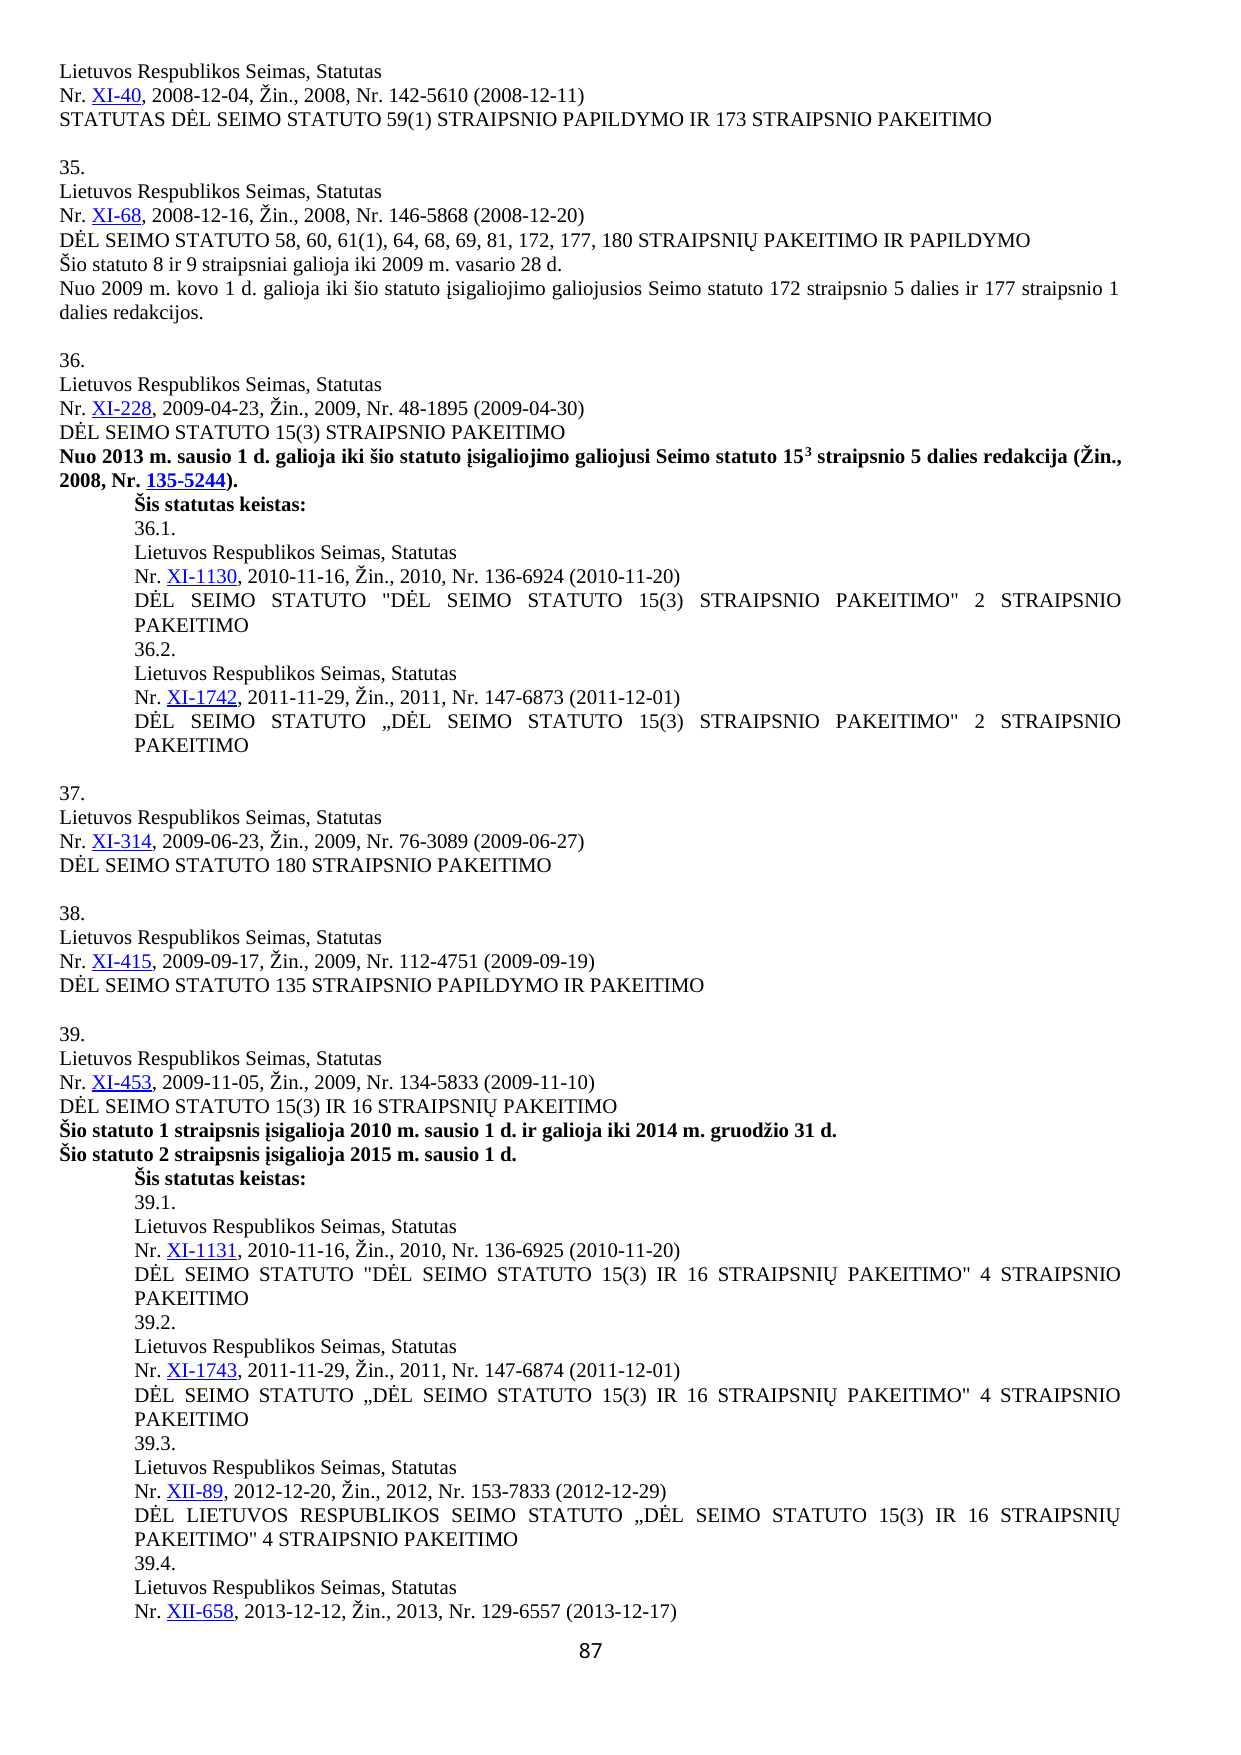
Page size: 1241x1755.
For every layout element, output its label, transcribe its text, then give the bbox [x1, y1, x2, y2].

text DĖL LIETUVOS RESPUBLIKOS SEIMO STATUTO „DĖL SEIMO STATUTO 15(3) IR 16 STRAIPSNIŲ PAKEITIMO" 4 STRAIPSNIO PAKEITIMO [134, 1503, 1122, 1551]
text Nr. XI-68, 2008-12-16, Žin., 2008, Nr. 146-5868 (2008-12-20) [59, 203, 1122, 227]
text Lietuvos Respublikos Seimas, Statutas [59, 1046, 1122, 1070]
text Šio statuto 2 straipsnis įsigalioja 2015 m. sausio 1 d. [59, 1142, 1122, 1166]
text DĖL SEIMO STATUTO 15(3) STRAIPSNIO PAKEITIMO [59, 420, 1122, 444]
text DĖL SEIMO STATUTO "DĖL SEIMO STATUTO 15(3) IR 16 STRAIPSNIŲ PAKEITIMO" 4 STRAIPSNIO PAKEITIMO [134, 1262, 1122, 1310]
text Nr. XI-40, 2008-12-04, Žin., 2008, Nr. 142-5610 (2008-12-11) [59, 83, 1122, 107]
text Nr. XI-415, 2009-09-17, Žin., 2009, Nr. 112-4751 (2009-09-19) [59, 949, 1122, 973]
text 36.1. [59, 516, 1122, 540]
text Nr. XII-89, 2012-12-20, Žin., 2012, Nr. 153-7833 (2012-12-29) [59, 1479, 1122, 1503]
text 39. [59, 1022, 1122, 1046]
text 35. [59, 155, 1122, 179]
text 37. [59, 781, 1122, 805]
text STATUTAS DĖL SEIMO STATUTO 59(1) STRAIPSNIO PAPILDYMO IR 173 STRAIPSNIO PAKEITIMO [59, 107, 1122, 131]
text Lietuvos Respublikos Seimas, Statutas [59, 372, 1122, 396]
text Šio statuto 8 ir 9 straipsniai galioja iki 2009 m. vasario 28 d. [59, 252, 1122, 276]
text Nr. XII-658, 2013-12-12, Žin., 2013, Nr. 129-6557 (2013-12-17) [59, 1599, 1122, 1623]
text DĖL SEIMO STATUTO 180 STRAIPSNIO PAKEITIMO [59, 853, 1122, 877]
text DĖL SEIMO STATUTO 15(3) IR 16 STRAIPSNIŲ PAKEITIMO [59, 1094, 1122, 1118]
text Nr. XI-1743, 2011-11-29, Žin., 2011, Nr. 147-6874 (2011-12-01) [59, 1358, 1122, 1382]
text Nr. XI-1742, 2011-11-29, Žin., 2011, Nr. 147-6873 (2011-12-01) [59, 685, 1122, 709]
text Lietuvos Respublikos Seimas, Statutas [59, 179, 1122, 203]
text DĖL SEIMO STATUTO "DĖL SEIMO STATUTO 15(3) STRAIPSNIO PAKEITIMO" 2 STRAIPSNIO PAKEITIMO [134, 588, 1122, 637]
text DĖL SEIMO STATUTO 58, 60, 61(1), 64, 68, 69, 81, 172, 177, 180 STRAIPSNIŲ PAKEITIMO IR PAPILDYMO [59, 227, 1122, 252]
text Lietuvos Respublikos Seimas, Statutas [59, 1334, 1122, 1358]
text Lietuvos Respublikos Seimas, Statutas [59, 59, 1122, 83]
text Lietuvos Respublikos Seimas, Statutas [59, 1575, 1122, 1599]
text Šio statuto 1 straipsnis įsigalioja 2010 m. sausio 1 d. ir galioja iki 2014 m. gruodžio 31 d. [59, 1118, 1122, 1142]
text DĖL SEIMO STATUTO 135 STRAIPSNIO PAPILDYMO IR PAKEITIMO [59, 973, 1122, 997]
text Lietuvos Respublikos Seimas, Statutas [59, 925, 1122, 949]
text 36. [59, 348, 1122, 372]
text Nr. XI-1130, 2010-11-16, Žin., 2010, Nr. 136-6924 (2010-11-20) [59, 564, 1122, 588]
text Nr. XI-1131, 2010-11-16, Žin., 2010, Nr. 136-6925 (2010-11-20) [59, 1238, 1122, 1262]
text 36.2. [59, 637, 1122, 661]
text DĖL SEIMO STATUTO „DĖL SEIMO STATUTO 15(3) IR 16 STRAIPSNIŲ PAKEITIMO" 4 STRAIPSNIO PAKEITIMO [134, 1382, 1122, 1431]
text Nuo 2013 m. sausio 1 d. galioja iki šio statuto įsigaliojimo galiojusi Seimo statuto 153 straipsnio 5 dalies redakcija (Žin., 2008, Nr. 135-5244). [59, 444, 1122, 492]
text DĖL SEIMO STATUTO „DĖL SEIMO STATUTO 15(3) STRAIPSNIO PAKEITIMO" 2 STRAIPSNIO PAKEITIMO [134, 709, 1122, 757]
text Nuo 2009 m. kovo 1 d. galioja iki šio statuto įsigaliojimo galiojusios Seimo statuto 172 straipsnio 5 dalies ir 177 straipsnio 1 dalies redakcijos. [59, 276, 1122, 324]
text Lietuvos Respublikos Seimas, Statutas [59, 805, 1122, 829]
text Šis statutas keistas: [59, 1166, 1122, 1190]
text Lietuvos Respublikos Seimas, Statutas [59, 540, 1122, 564]
text Šis statutas keistas: [59, 492, 1122, 516]
text 39.1. [59, 1190, 1122, 1214]
text Lietuvos Respublikos Seimas, Statutas [59, 661, 1122, 685]
text 39.3. [59, 1431, 1122, 1455]
text Nr. XI-453, 2009-11-05, Žin., 2009, Nr. 134-5833 (2009-11-10) [59, 1070, 1122, 1094]
text Nr. XI-314, 2009-06-23, Žin., 2009, Nr. 76-3089 (2009-06-27) [59, 829, 1122, 853]
text Nr. XI-228, 2009-04-23, Žin., 2009, Nr. 48-1895 (2009-04-30) [59, 396, 1122, 420]
text 39.2. [59, 1310, 1122, 1334]
text Lietuvos Respublikos Seimas, Statutas [59, 1214, 1122, 1238]
text 38. [59, 901, 1122, 925]
text Lietuvos Respublikos Seimas, Statutas [59, 1455, 1122, 1479]
text 39.4. [59, 1551, 1122, 1575]
